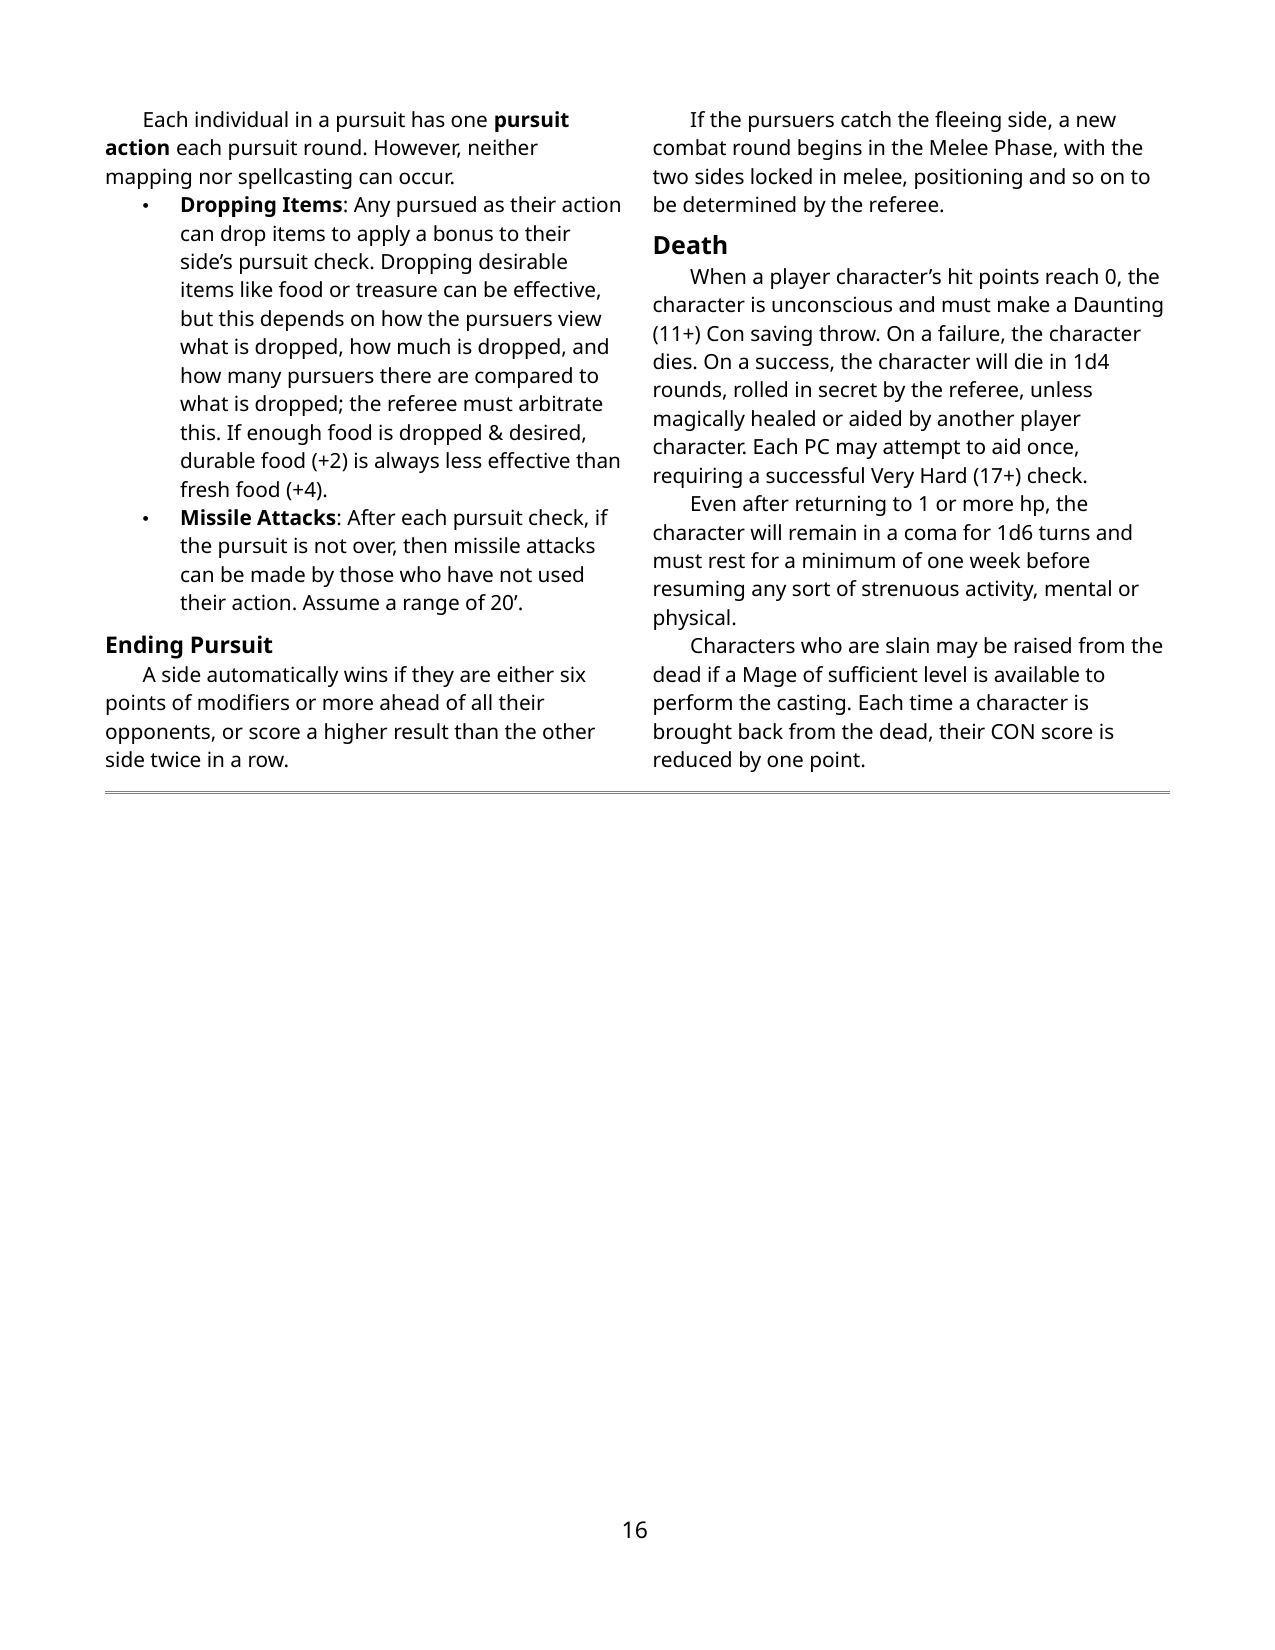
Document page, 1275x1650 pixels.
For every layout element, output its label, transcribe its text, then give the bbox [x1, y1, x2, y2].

text Each individual in a pursuit has one pursuit action each pursuit round. However, neither mapping nor spellcasting can occur. [105, 105, 622, 190]
list Dropping Items: Any pursued as their action can drop items to apply a bonus to their side’s pursuit check. Dropping desirable items like food or treasure can be effective, but this depends on how the pursuers view what is dropped, how much is dropped, and how many pursuers there are compared to what is dropped; the referee must arbitrate this. If enough food is dropped & desired, durable food (+2) is always less effective than fresh food (+4). [142, 190, 622, 503]
text Characters who are slain may be raised from the dead if a Mage of sufficient level is available to perform the casting. Each time a character is brought back from the dead, their CON score is reduced by one point. [652, 631, 1170, 774]
text If the pursuers catch the fleeing side, a new combat round begins in the Melee Phase, with the two sides locked in melee, positioning and so on to be determined by the referee. [652, 105, 1170, 219]
text When a player character’s hit points reach 0, the character is unconscious and must make a Daunting (11+) Con saving throw. On a failure, the character dies. On a success, the character will die in 1d4 rounds, rolled in secret by the referee, unless magically healed or aided by another player character. Each PC may attempt to aid once, requiring a successful Very Hard (17+) check. [652, 262, 1170, 489]
subtitle Ending Pursuit [105, 629, 622, 660]
subtitle Death [652, 228, 1170, 262]
text Even after returning to 1 or more hp, the character will remain in a coma for 1d6 turns and must rest for a minimum of one week before resuming any sort of strenuous activity, mental or physical. [652, 489, 1170, 631]
text A side automatically wins if they are either six points of modifiers or more ahead of all their opponents, or score a higher result than the other side twice in a row. [105, 660, 622, 774]
list Missile Attacks: After each pursuit check, if the pursuit is not over, then missile attacks can be made by those who have not used their action. Assume a range of 20’. [142, 503, 622, 617]
